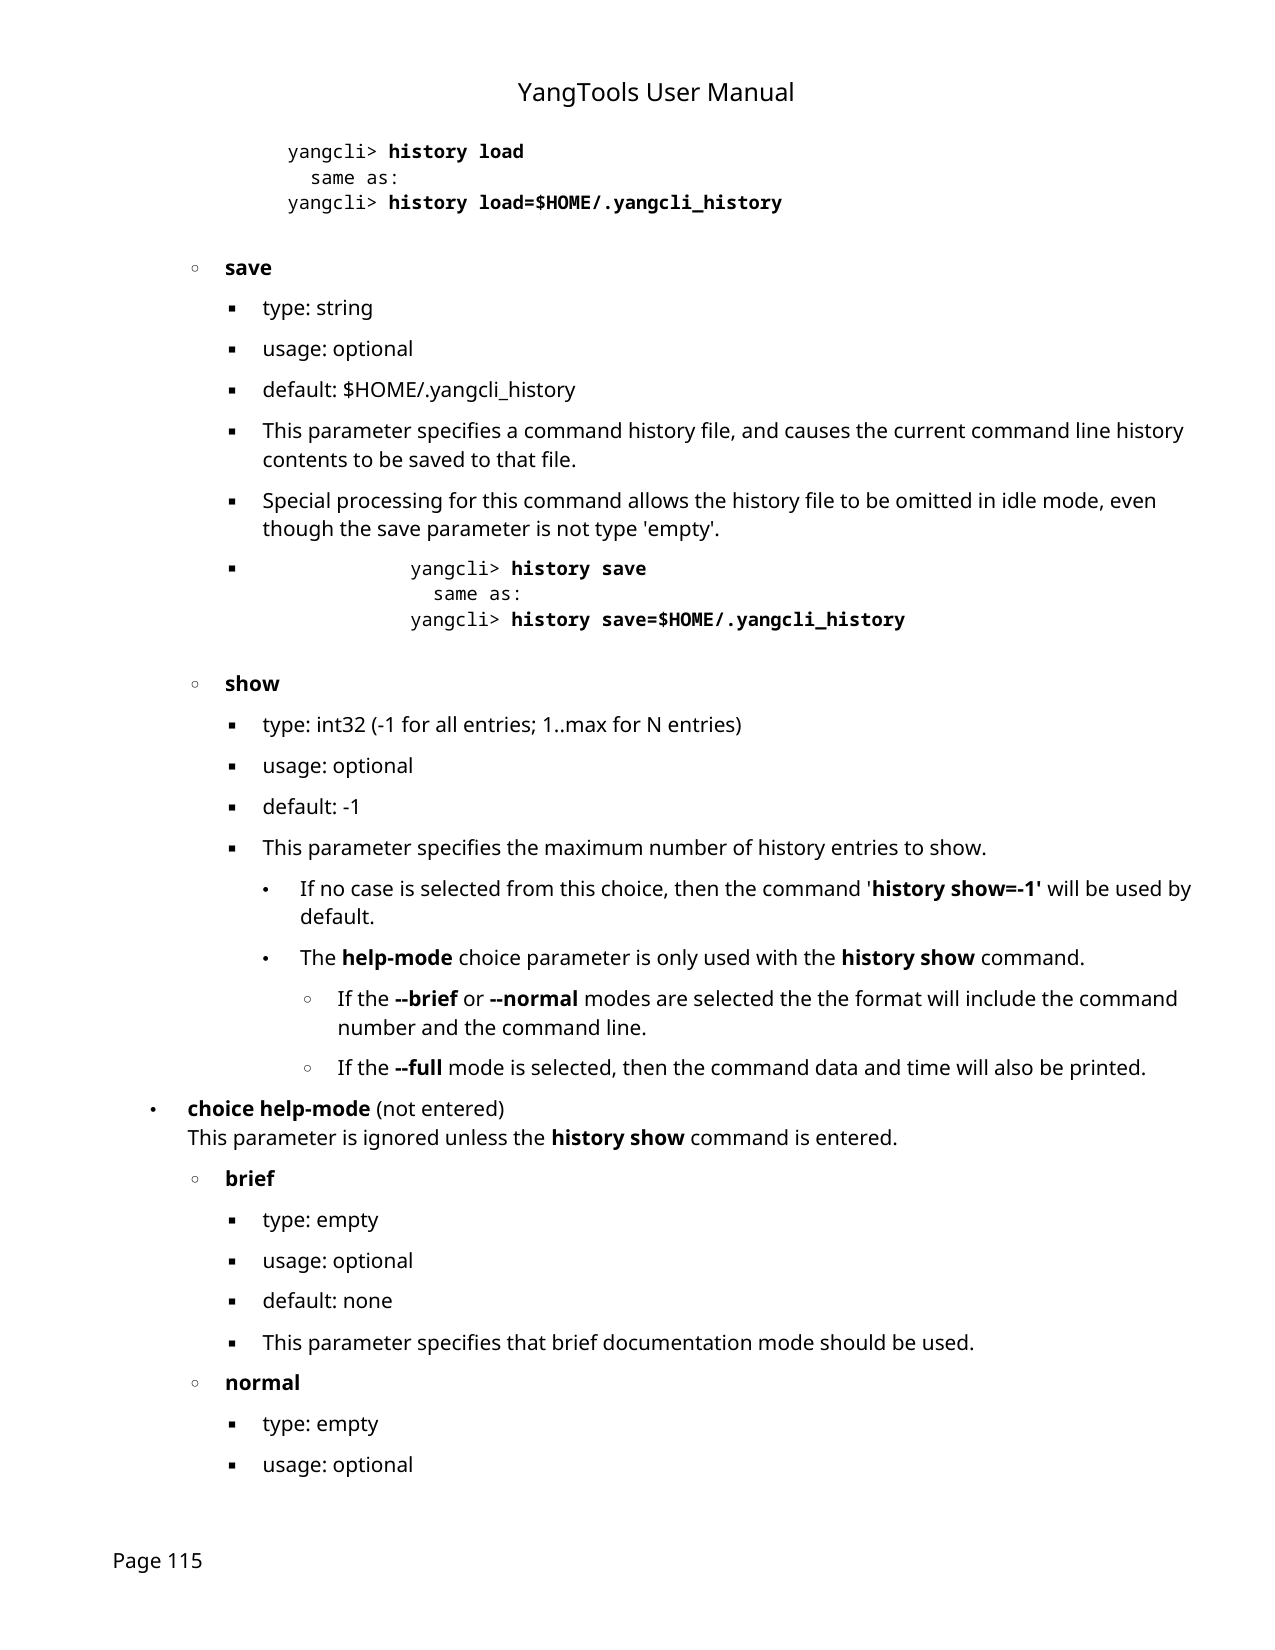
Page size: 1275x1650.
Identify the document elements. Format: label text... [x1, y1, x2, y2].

list normal [187, 1368, 1200, 1397]
list This parameter specifies that brief documentation mode should be used. [225, 1328, 1200, 1356]
list brief [187, 1164, 1200, 1192]
list If the --brief or --normal modes are selected the the format will include the command number and the command line. [300, 984, 1200, 1041]
list show [187, 669, 1200, 698]
list yangcli> history save same as: yangcli> history save=$HOME/.yangcli_history [225, 555, 1200, 657]
list default: $HOME/.yangcli_history [225, 375, 1200, 404]
list Special processing for this command allows the history file to be omitted in idle mode, even though the save parameter is not type 'empty'. [225, 486, 1200, 543]
list type: empty [225, 1409, 1200, 1438]
list default: none [225, 1287, 1200, 1315]
list default: -1 [225, 792, 1200, 820]
list save [187, 253, 1200, 281]
list This parameter specifies the maximum number of history entries to show. [225, 833, 1200, 861]
list usage: optional [225, 334, 1200, 363]
list type: string [225, 293, 1200, 322]
list usage: optional [225, 1450, 1200, 1479]
text yangcli> history load same as: yangcli> history load=$HOME/.yangcli_history [139, 138, 1200, 241]
list The help-mode choice parameter is only used with the history show command. [262, 943, 1200, 972]
list If the --full mode is selected, then the command data and time will also be printed. [300, 1053, 1200, 1082]
list type: empty [225, 1205, 1200, 1233]
list choice help-mode (not entered) This parameter is ignored unless the history show command is entered. [150, 1094, 1200, 1151]
list type: int32 (-1 for all entries; 1..max for N entries) [225, 710, 1200, 738]
list If no case is selected from this choice, then the command 'history show=-1' will be used by default. [262, 874, 1200, 931]
list This parameter specifies a command history file, and causes the current command line history contents to be saved to that file. [225, 416, 1200, 473]
list usage: optional [225, 1246, 1200, 1274]
list usage: optional [225, 751, 1200, 779]
